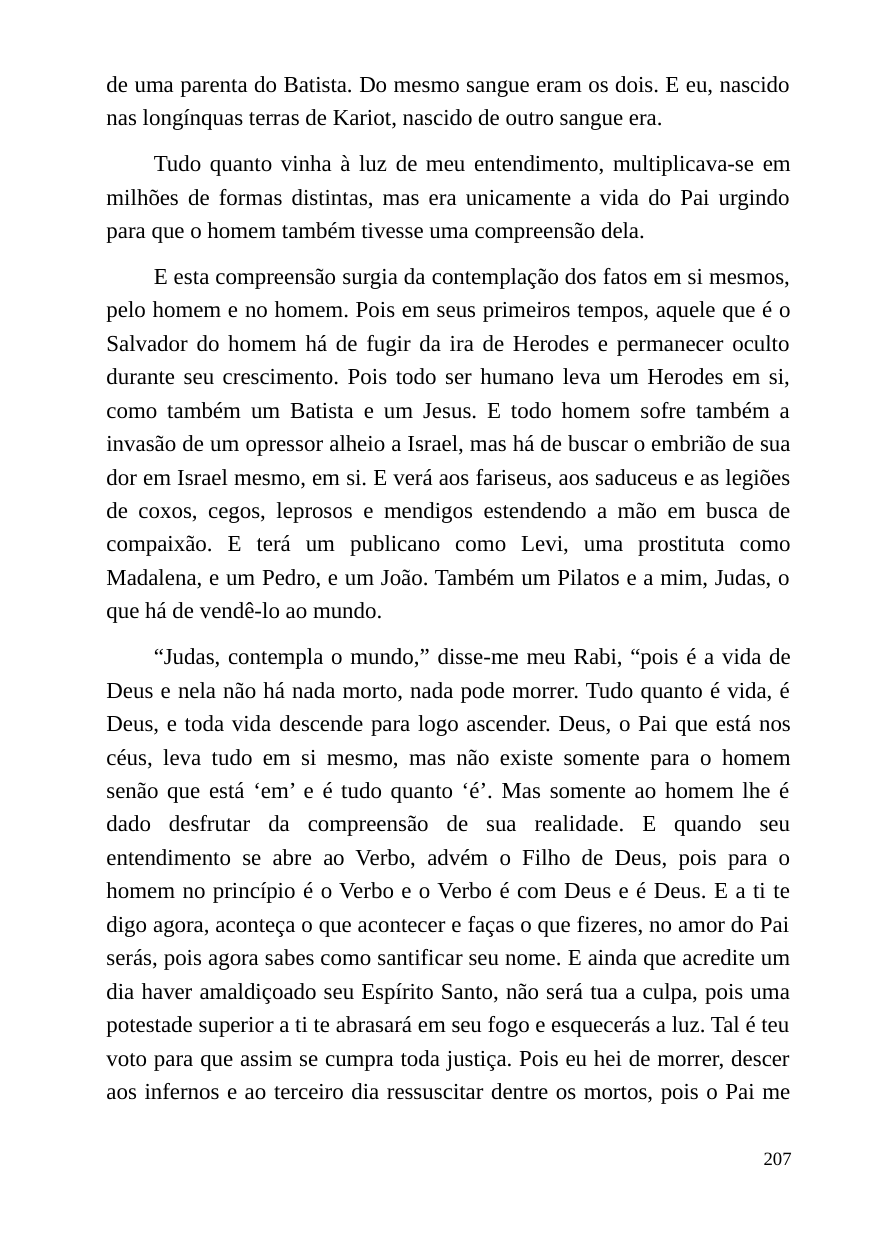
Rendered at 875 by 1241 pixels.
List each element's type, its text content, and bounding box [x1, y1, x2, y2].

text Tudo quanto vinha à luz de meu entendimento, multiplicava-se em milhões de formas distintas, mas era unicamente a vida do Pai urgindo para que o homem também tivesse uma compreensão dela. [106, 150, 791, 243]
text “Judas, contempla o mundo,” disse-me meu Rabi, “pois é a vida de Deus e nela não há nada morto, nada pode morrer. Tudo quanto é vida, é Deus, e toda vida descende para logo ascender. Deus, o Pai que está nos céus, leva tudo em si mesmo, mas não existe somente para o homem senão que está ‘em’ e é tudo quanto ‘é’. Mas somente ao homem lhe é dado desfrutar da compreensão de sua realidade. E quando seu entendimento se abre ao Verbo, advém o Filho de Deus, pois para o homem no princípio é o Verbo e o Verbo é com Deus e é Deus. E a ti te digo agora, aconteça o que acontecer e faças o que fizeres, no amor do Pai serás, pois agora sabes como santificar seu nome. E ainda que acredite um dia haver amaldiçoado seu Espírito Santo, não será tua a culpa, pois uma potestade superior a ti te abrasará em seu fogo e esquecerás a luz. Tal é teu voto para que assim se cumpra toda justiça. Pois eu hei de morrer, descer aos infernos e ao terceiro dia ressuscitar dentre os mortos, pois o Pai me [106, 643, 791, 1104]
text E esta compreensão surgia da contemplação dos fatos em si mesmos, pelo homem e no homem. Pois em seus primeiros tempos, aquele que é o Salvador do homem há de fugir da ira de Herodes e permanecer oculto durante seu crescimento. Pois todo ser humano leva um Herodes em si, como também um Batista e um Jesus. E todo homem sofre também a invasão de um opressor alheio a Israel, mas há de buscar o embrião de sua dor em Israel mesmo, em si. E verá aos fariseus, aos saduceus e as legiões de coxos, cegos, leprosos e mendigos estendendo a mão em busca de compaixão. E terá um publicano como Levi, uma prostituta como Madalena, e um Pedro, e um João. Também um Pilatos e a mim, Judas, o que há de vendê-lo ao mundo. [106, 263, 791, 624]
text de uma parenta do Batista. Do mesmo sangue eram os dois. E eu, nascido nas longínquas terras de Kariot, nascido de outro sangue era. [106, 71, 791, 131]
